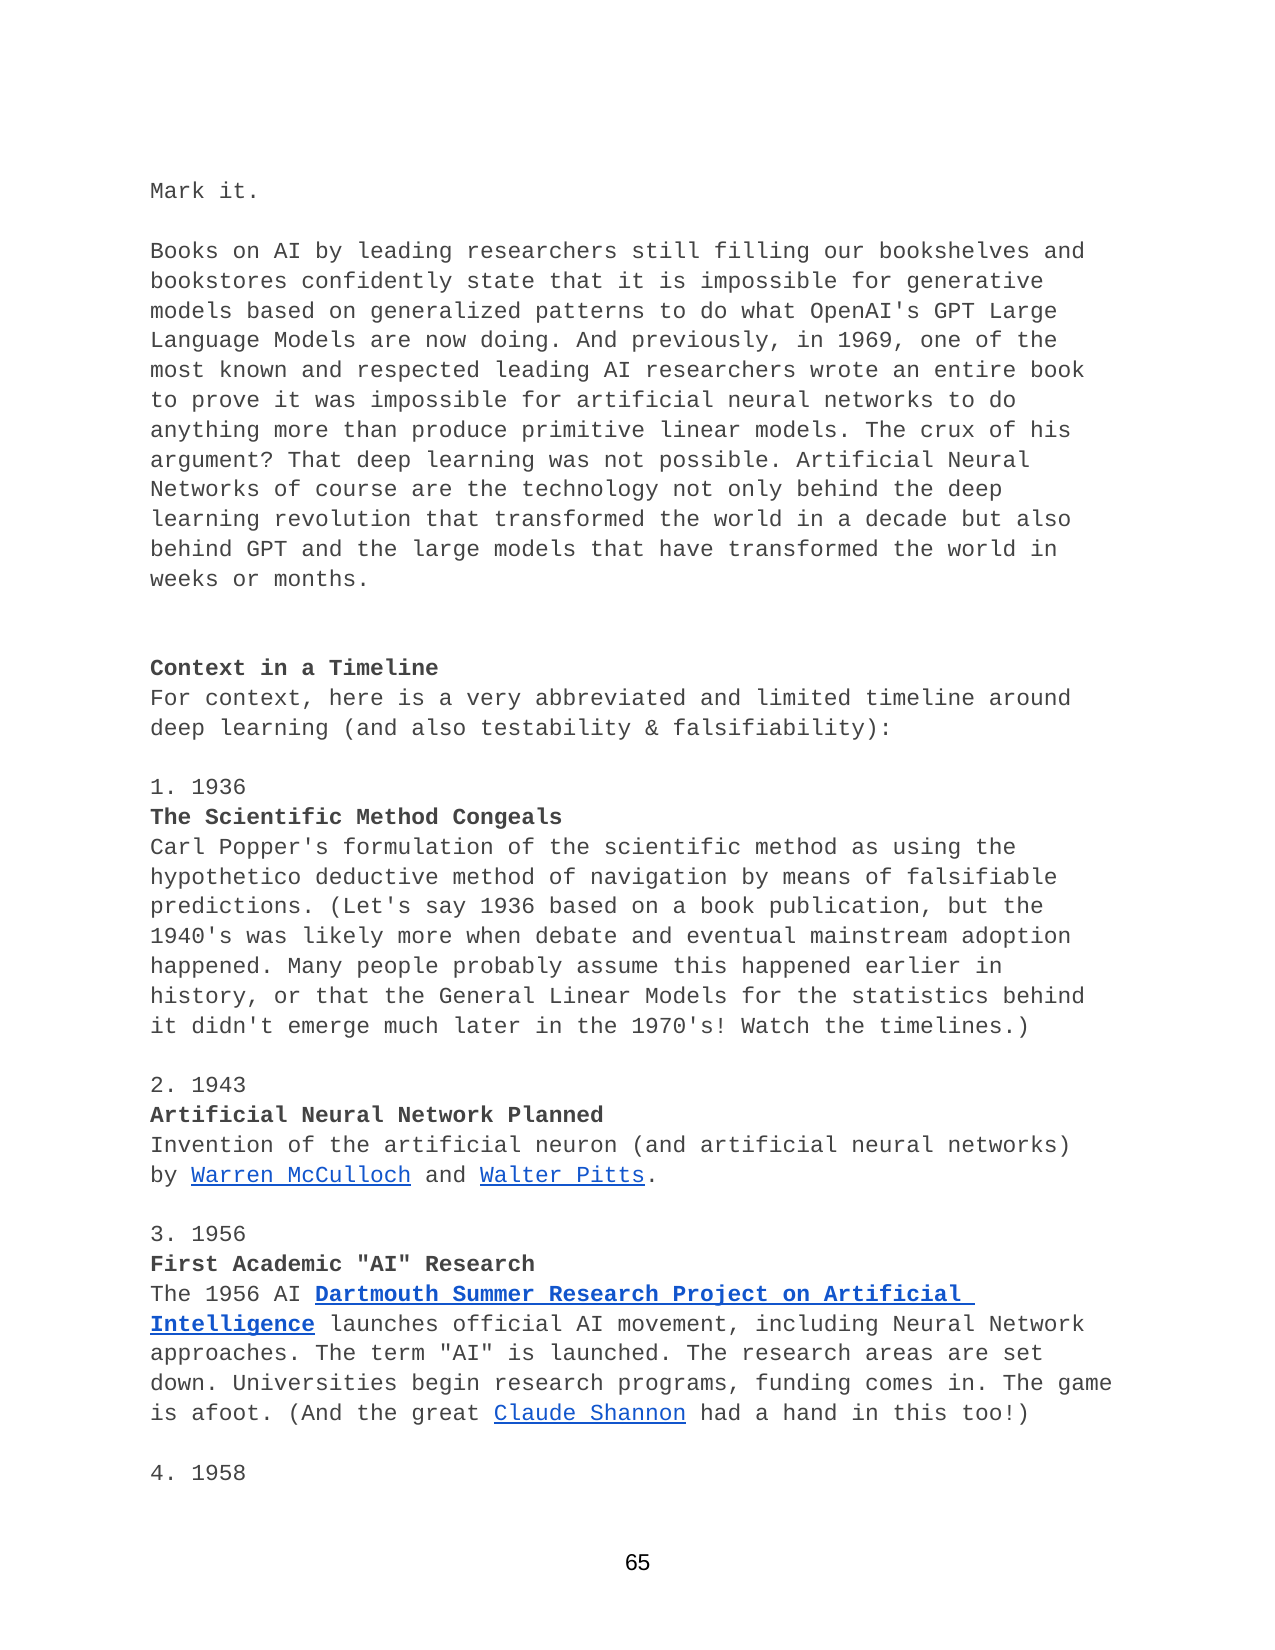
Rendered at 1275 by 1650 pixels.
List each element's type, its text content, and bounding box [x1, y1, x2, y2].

text For context, here is a very abbreviated and limited timeline around deep learning (and also testability & falsifiability): [150, 686, 1125, 742]
text First Academic "AI" Research [150, 1252, 1125, 1278]
text Books on AI by leading researchers still filling our bookshelves and bookstores confidently state that it is impossible for generative models based on generalized patterns to do what OpenAI's GPT Large Language Models are now doing. And previously, in 1969, one of the most known and respected leading AI researchers wrote an entire book to prove it was impossible for artificial neural networks to do anything more than produce primitive linear models. The crux of his argument? That deep learning was not possible. Artificial Neural Networks of course are the technology not only behind the deep learning revolution that transformed the world in a decade but also behind GPT and the large models that have transformed the world in weeks or months. [150, 239, 1125, 593]
text Invention of the artificial neuron (and artificial neural networks) [150, 1133, 1125, 1159]
text 1. 1936 [150, 776, 1125, 802]
text Context in a Timeline [150, 656, 1125, 682]
text Artificial Neural Network Planned [150, 1103, 1125, 1129]
text 4. 1958 [150, 1461, 1125, 1487]
text The Scientific Method Congeals [150, 805, 1125, 831]
text by Warren McCulloch and Walter Pitts. [150, 1163, 1125, 1189]
text 3. 1956 [150, 1222, 1125, 1248]
text 2. 1943 [150, 1073, 1125, 1099]
text Carl Popper's formulation of the scientific method as using the hypothetico deductive method of navigation by means of falsifiable predictions. (Let's say 1936 based on a book publication, but the 1940's was likely more when debate and eventual mainstream adoption happened. Many people probably assume this happened earlier in history, or that the General Linear Models for the statistics behind it didn't emerge much later in the 1970's! Watch the timelines.) [150, 835, 1125, 1040]
text The 1956 AI Dartmouth Summer Research Project on Artificial Intelligence launches official AI movement, including Neural Network approaches. The term "AI" is launched. The research areas are set down. Universities begin research programs, funding comes in. The game is afoot. (And the great Claude Shannon had a hand in this too!) [150, 1282, 1125, 1427]
text Mark it. [150, 180, 1125, 206]
